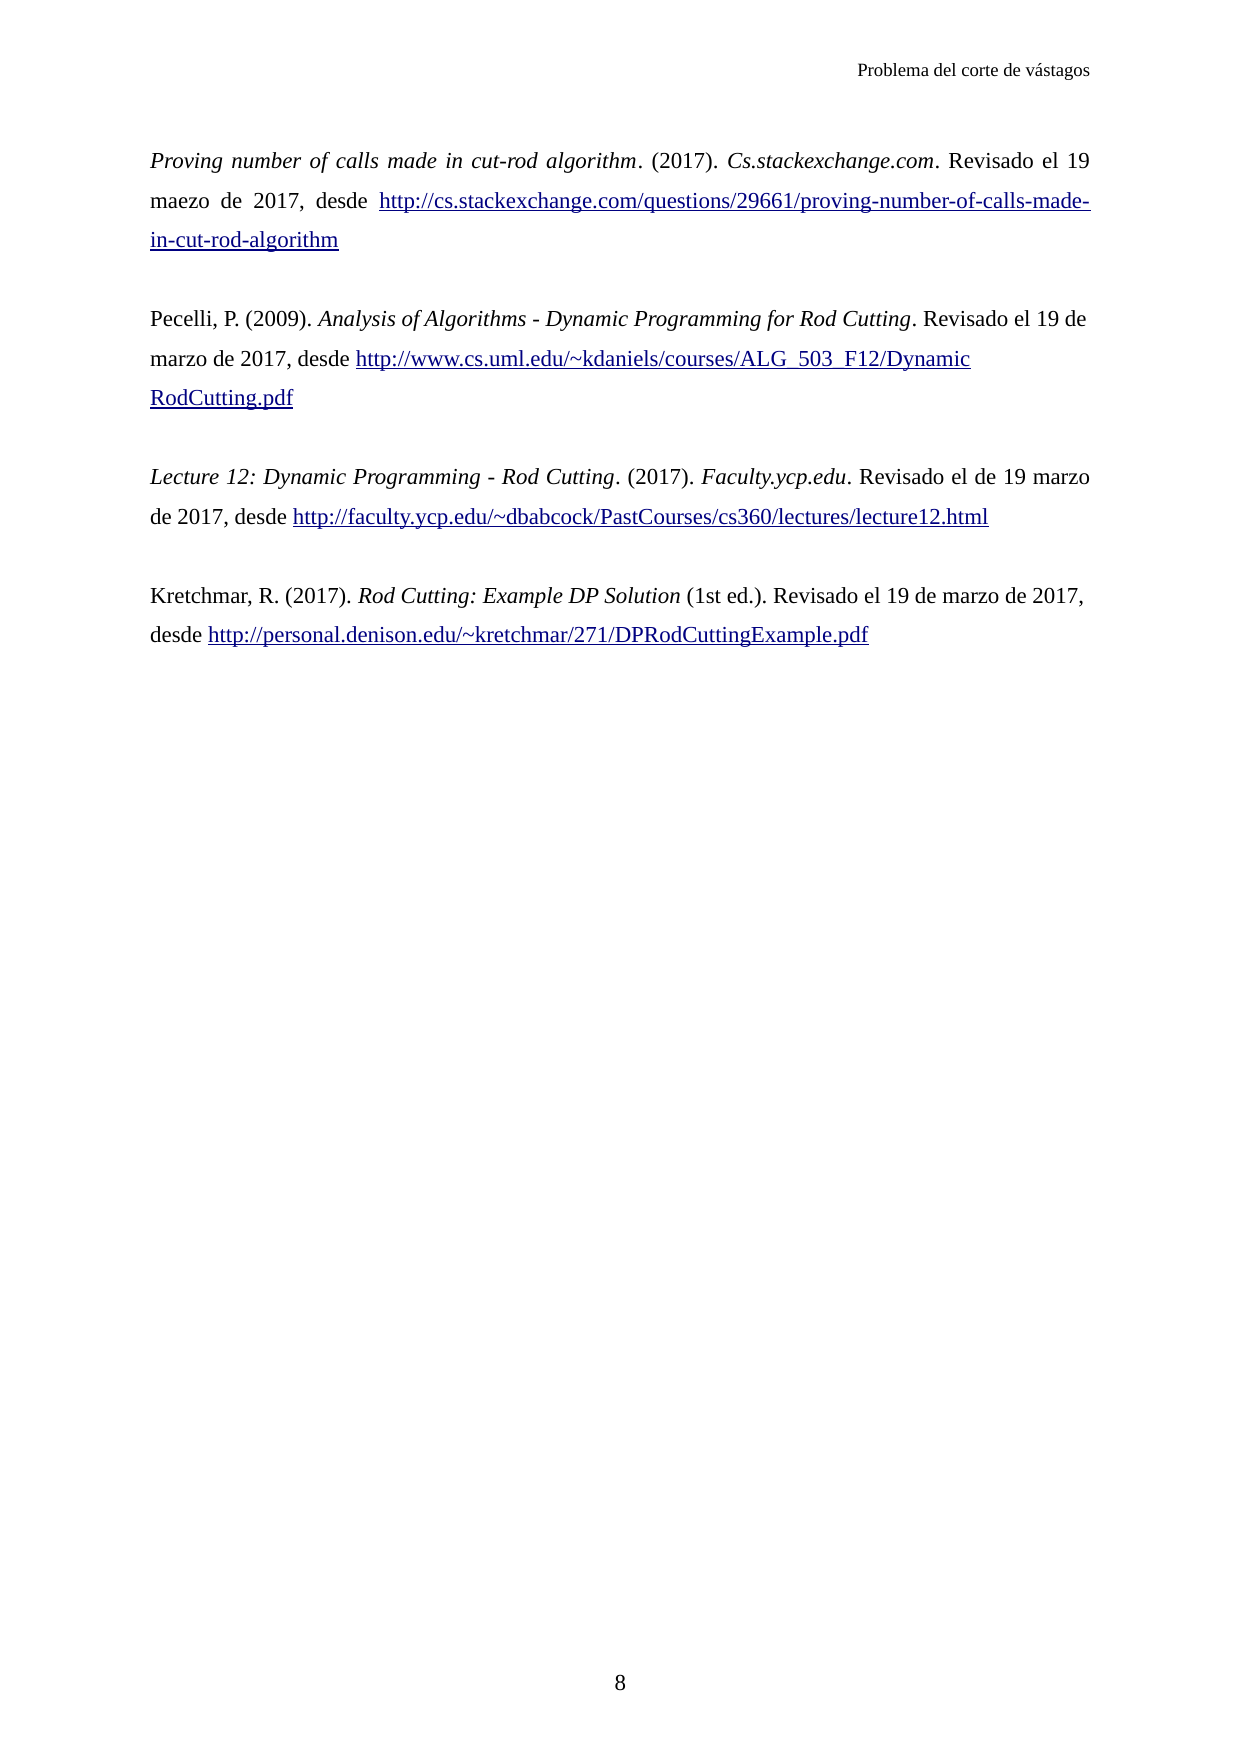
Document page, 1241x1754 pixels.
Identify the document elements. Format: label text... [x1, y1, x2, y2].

text RodCutting.pdf [150, 384, 1090, 411]
text Proving number of calls made in cut-rod algorithm. (2017). Cs.stackexchange.com. Revisado el 19 maezo de 2017, desde http://cs.stackexchange.com/questions/29661/proving-number-of-calls-made-in-cut-rod-algorithm [150, 148, 1090, 253]
text Kretchmar, R. (2017). Rod Cutting: Example DP Solution (1st ed.). Revisado el 19 de marzo de 2017, desde http://personal.denison.edu/~kretchmar/271/DPRodCuttingExample.pdf [150, 582, 1090, 648]
text Lecture 12: Dynamic Programming - Rod Cutting. (2017). Faculty.ycp.edu. Revisado el de 19 marzo de 2017, desde http://faculty.ycp.edu/~dbabcock/PastCourses/cs360/lectures/lecture12.html [150, 463, 1090, 529]
text Pecelli, P. (2009). Analysis of Algorithms - Dynamic Programming for Rod Cutting. Revisado el 19 de marzo de 2017, desde http://www.cs.uml.edu/~kdaniels/courses/ALG_503_F12/Dynamic [150, 306, 1090, 371]
